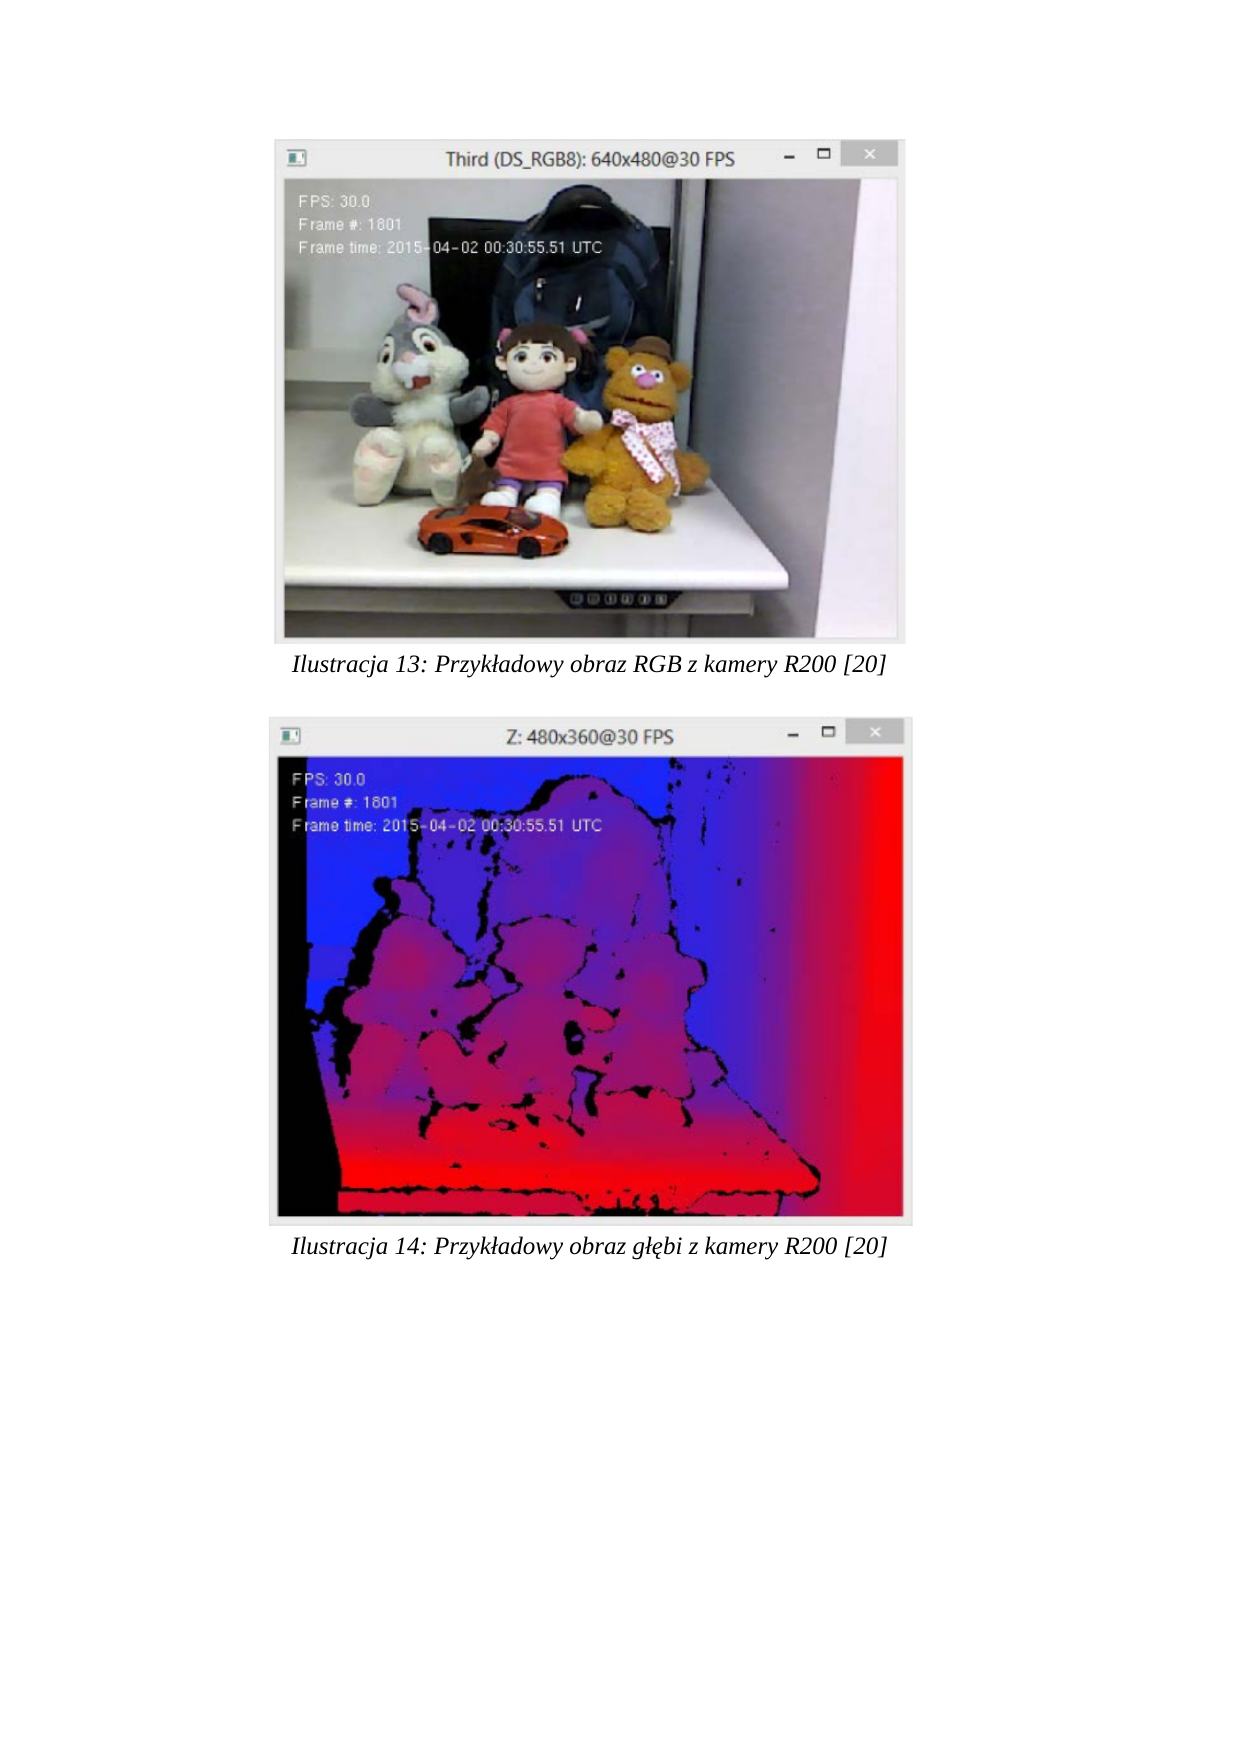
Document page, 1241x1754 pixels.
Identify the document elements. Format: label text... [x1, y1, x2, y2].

text Ilustracja 13: Przykładowy obraz RGB z kamery R200 [20] [271, 644, 910, 678]
picture [270, 130, 911, 644]
picture [268, 715, 913, 1226]
text Ilustracja 14: Przykładowy obraz głębi z kamery R200 [20] [269, 1226, 912, 1260]
